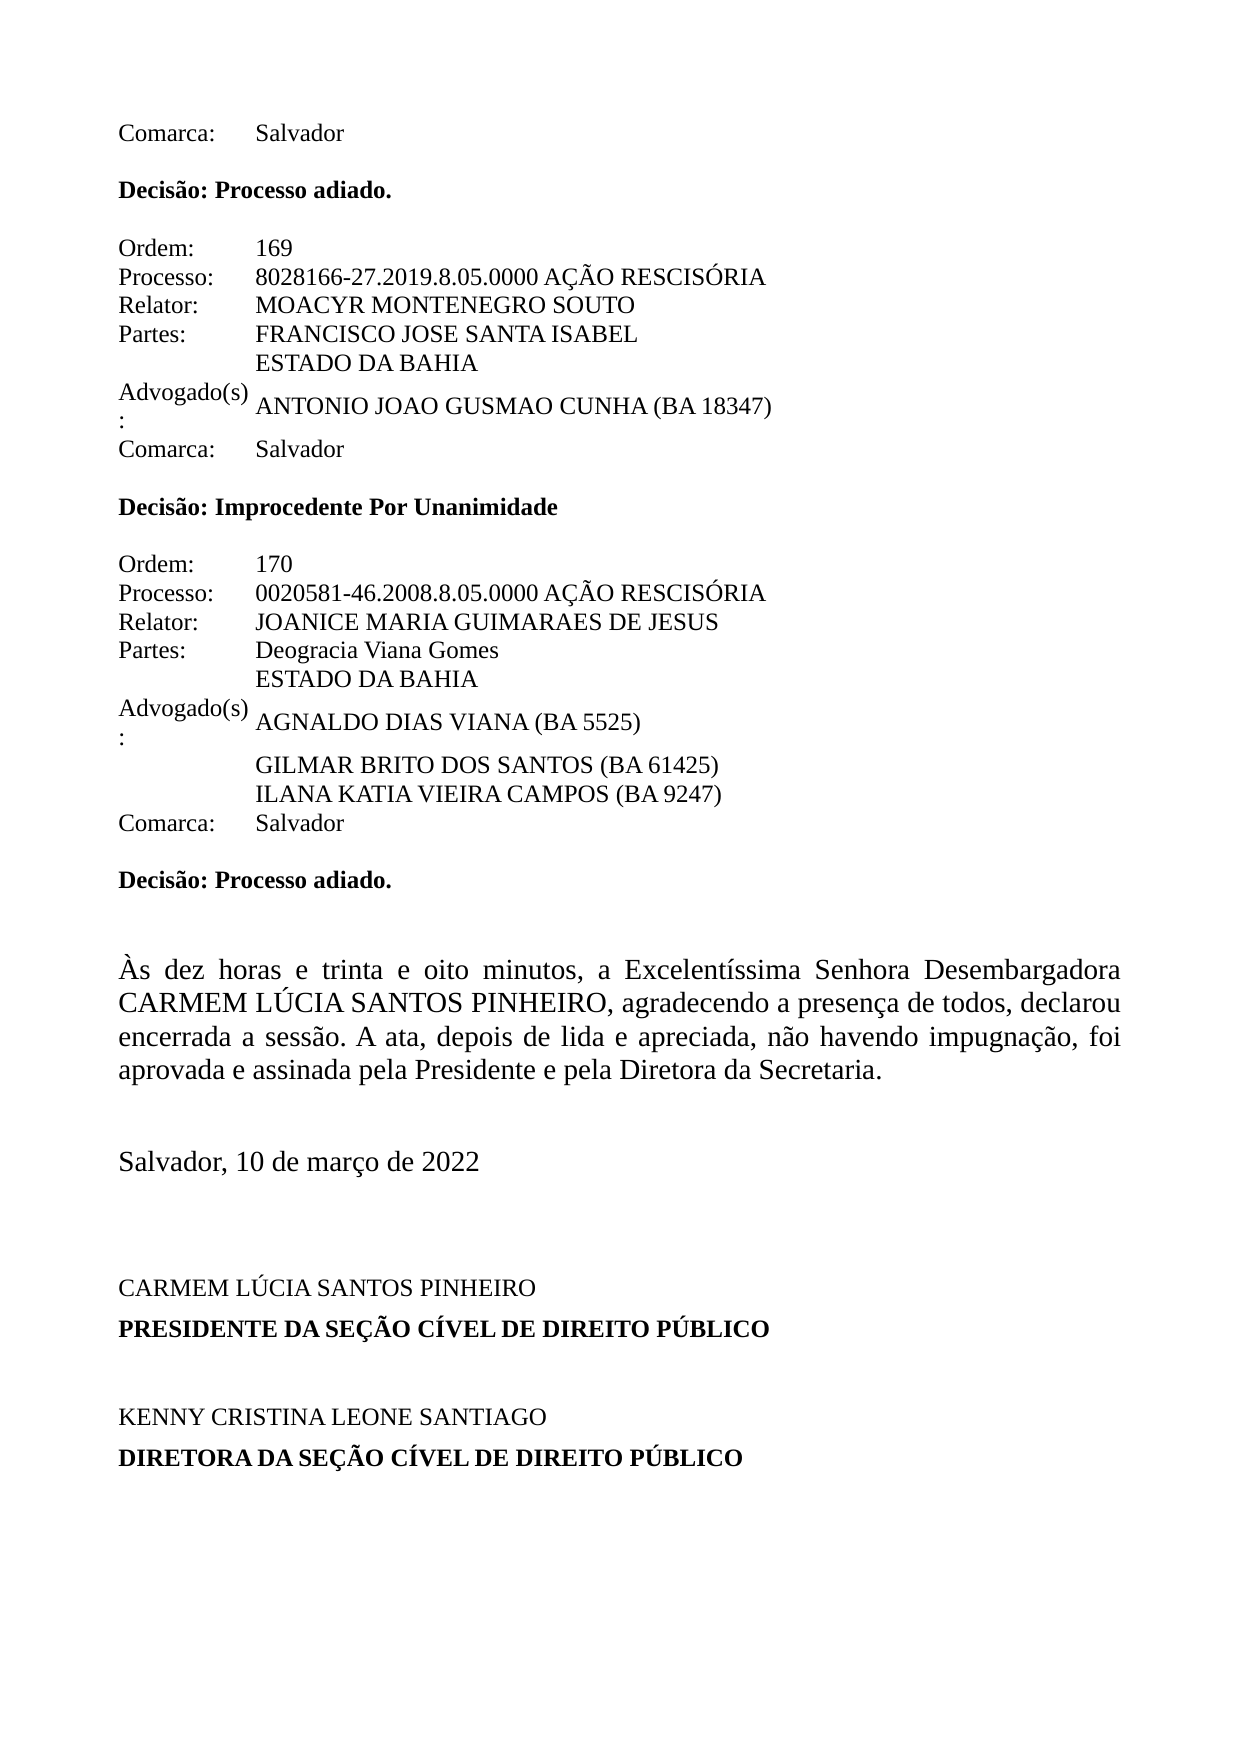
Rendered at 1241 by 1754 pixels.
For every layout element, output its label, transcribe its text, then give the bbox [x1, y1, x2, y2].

table_cell Salvador [255, 118, 745, 147]
table_cell Partes: [118, 319, 255, 348]
table_cell [118, 664, 255, 693]
table_cell Comarca: [118, 434, 255, 463]
table_cell AGNALDO DIAS VIANA (BA 5525) [255, 693, 768, 751]
table_cell Relator: [118, 291, 255, 319]
text Às dez horas e trinta e oito minutos, a Excelentíssima Senhora Desembargadora CARMEM LÚCIA SANTOS PINHEIRO, agradecendo a presença de todos, declarou encerrada a sessão. A ata, depois de lida e apreciada, não havendo impugnação, foi aprovada e assinada pela Presidente e pela Diretora da Secretaria. [118, 952, 1122, 1086]
table_cell JOANICE MARIA GUIMARAES DE JESUS [255, 607, 768, 636]
table_cell Deogracia Viana Gomes [255, 636, 768, 664]
table_cell Advogado(s): [118, 377, 255, 434]
table_cell ESTADO DA BAHIA [255, 348, 772, 377]
text PRESIDENTE DA SEÇÃO CÍVEL DE DIREITO PÚBLICO [118, 1314, 1122, 1343]
table_header 169 [255, 233, 772, 262]
table_cell Relator: [118, 607, 255, 636]
table_cell GILMAR BRITO DOS SANTOS (BA 61425) [255, 751, 768, 779]
table_cell ILANA KATIA VIEIRA CAMPOS (BA 9247) [255, 779, 768, 808]
table_cell [118, 779, 255, 808]
text KENNY CRISTINA LEONE SANTIAGO [118, 1402, 1122, 1430]
text DIRETORA DA SEÇÃO CÍVEL DE DIREITO PÚBLICO [118, 1443, 1122, 1472]
table_cell Processo: [118, 578, 255, 607]
table_cell [118, 751, 255, 779]
text Salvador, 10 de março de 2022 [118, 1144, 1122, 1178]
table_cell Comarca: [118, 118, 255, 147]
table_header Ordem: [118, 549, 255, 578]
table_cell 0020581-46.2008.8.05.0000 AÇÃO RESCISÓRIA [255, 578, 768, 607]
table_cell FRANCISCO JOSE SANTA ISABEL [255, 319, 772, 348]
table_cell Comarca: [118, 808, 255, 837]
table_cell [118, 348, 255, 377]
table_cell MOACYR MONTENEGRO SOUTO [255, 291, 772, 319]
table_cell Salvador [255, 434, 772, 463]
text Decisão: Improcedente Por Unanimidade [118, 492, 1122, 521]
table_cell ANTONIO JOAO GUSMAO CUNHA (BA 18347) [255, 377, 772, 434]
text Decisão: Processo adiado. [118, 866, 1122, 894]
table_cell Processo: [118, 262, 255, 291]
table_cell Salvador [255, 808, 768, 837]
table_cell Advogado(s): [118, 693, 255, 751]
text Decisão: Processo adiado. [118, 176, 1122, 204]
table_header Ordem: [118, 233, 255, 262]
table_cell 8028166-27.2019.8.05.0000 AÇÃO RESCISÓRIA [255, 262, 772, 291]
table_cell Partes: [118, 636, 255, 664]
table_header 170 [255, 549, 768, 578]
table_cell ESTADO DA BAHIA [255, 664, 768, 693]
text CARMEM LÚCIA SANTOS PINHEIRO [118, 1273, 1122, 1302]
